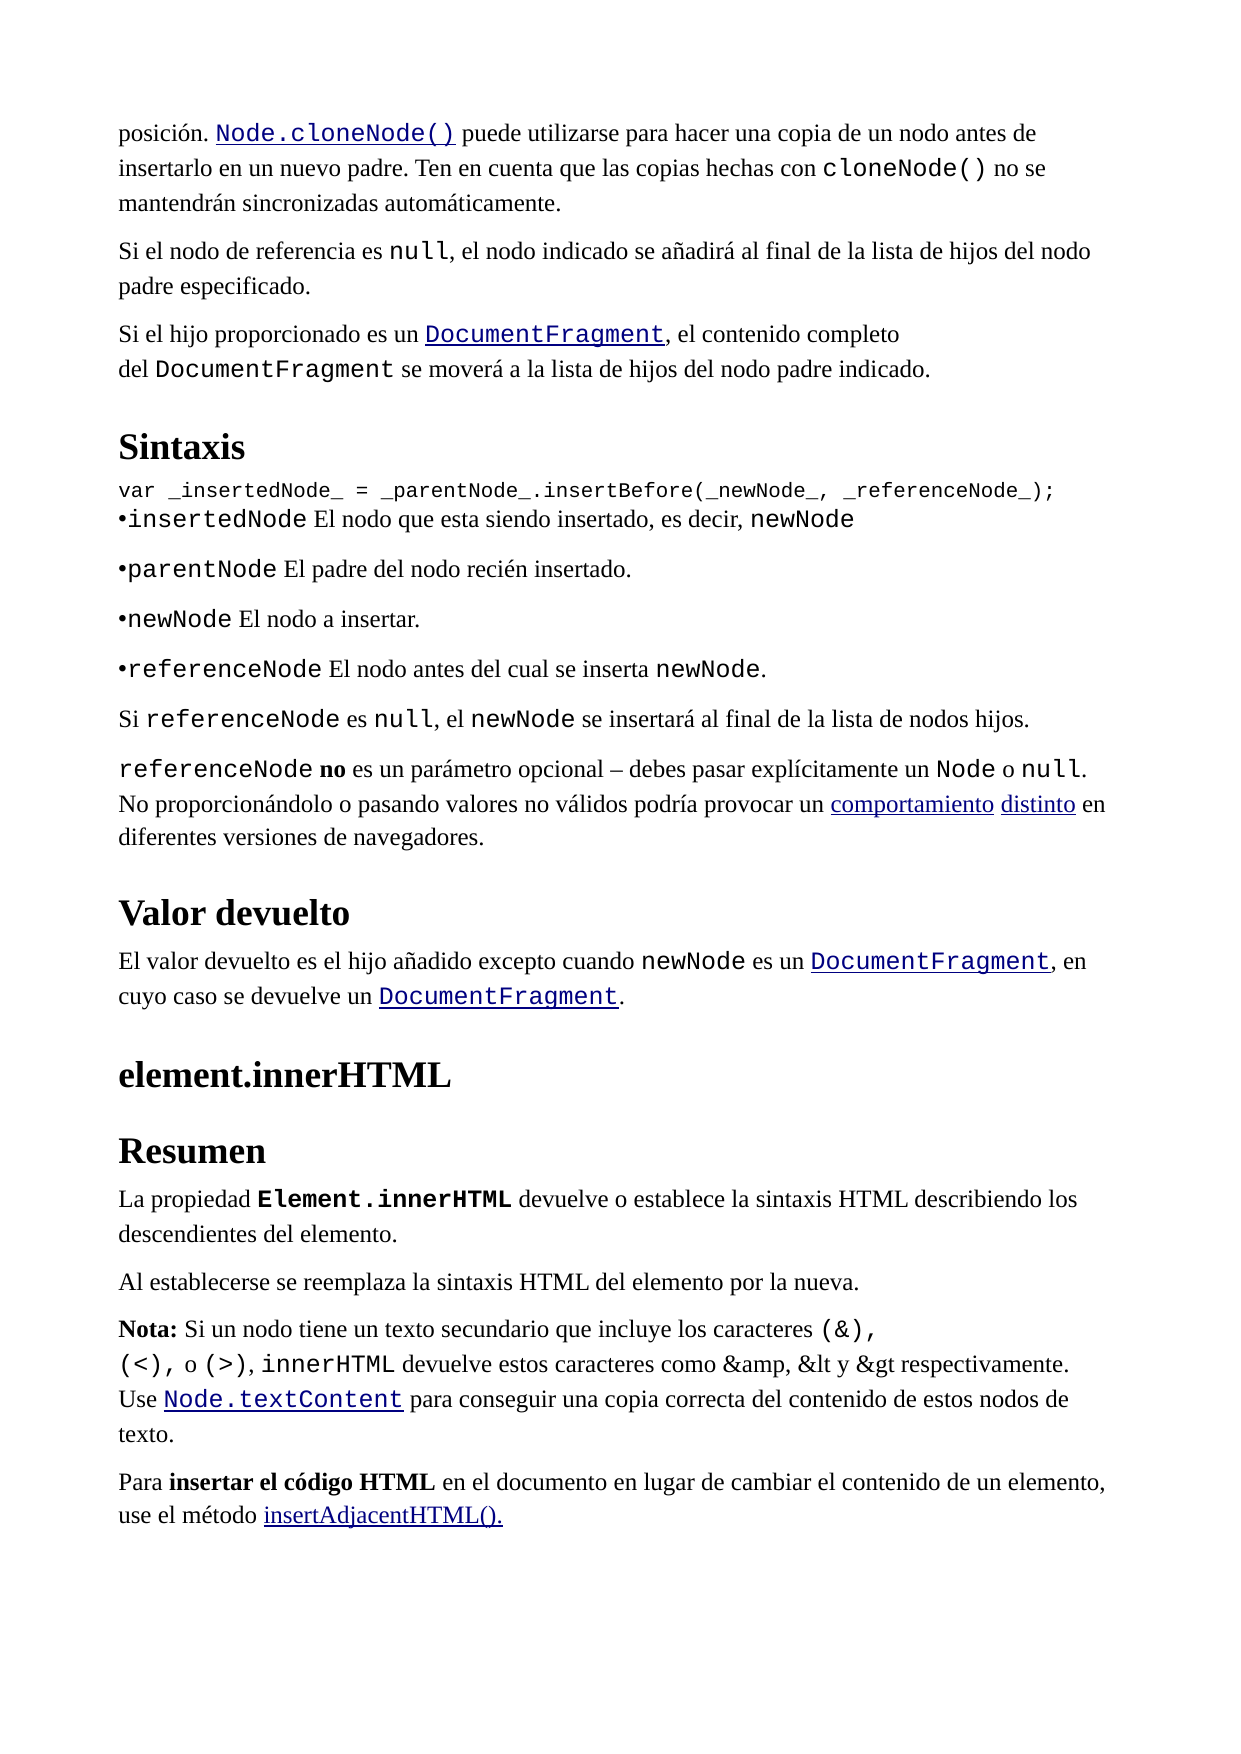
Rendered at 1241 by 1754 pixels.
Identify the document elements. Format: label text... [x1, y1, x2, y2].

text posición. Node.cloneNode() puede utilizarse para hacer una copia de un nodo antes de insertarlo en un nuevo padre. Ten en cuenta que las copias hechas con cloneNode() no se mantendrán sincronizadas automáticamente. [118, 118, 1122, 217]
text Si el hijo proporcionado es un DocumentFragment, el contenido completo del DocumentFragment se moverá a la lista de hijos del nodo padre indicado. [118, 319, 1122, 384]
text var _insertedNode_ = _parentNode_.insertBefore(_newNode_, _referenceNode_); [118, 480, 1122, 504]
text Si referenceNode es null, el newNode se insertará al final de la lista de nodos hijos. [118, 704, 1122, 735]
subtitle Valor devuelto [118, 890, 1122, 933]
subtitle element.innerHTML [118, 1052, 1122, 1095]
subtitle Resumen [118, 1128, 1122, 1172]
list insertedNode El nodo que esta siendo insertado, es decir, newNode [118, 504, 1122, 535]
list parentNode El padre del nodo recién insertado. [118, 554, 1122, 585]
text El valor devuelto es el hijo añadido excepto cuando newNode es un DocumentFragment, en cuyo caso se devuelve un DocumentFragment. [118, 946, 1122, 1012]
list referenceNode El nodo antes del cual se inserta newNode. [118, 654, 1122, 685]
text Si el nodo de referencia es null, el nodo indicado se añadirá al final de la lista de hijos del nodo padre especificado. [118, 236, 1122, 300]
text referenceNode no es un parámetro opcional – debes pasar explícitamente un Node o null. No proporcionándolo o pasando valores no válidos podría provocar un comportamiento distinto en diferentes versiones de navegadores. [118, 754, 1122, 851]
list newNode El nodo a insertar. [118, 604, 1122, 635]
text Al establecerse se reemplaza la sintaxis HTML del elemento por la nueva. [118, 1267, 1122, 1296]
text La propiedad Element.innerHTML devuelve o establece la sintaxis HTML describiendo los descendientes del elemento. [118, 1184, 1122, 1248]
text Para insertar el código HTML en el documento en lugar de cambiar el contenido de un elemento, use el método insertAdjacentHTML(). [118, 1467, 1122, 1529]
subtitle Sintaxis [118, 424, 1122, 468]
text Nota: Si un nodo tiene un texto secundario que incluye los caracteres (&), (<), o (>), innerHTML devuelve estos caracteres como &amp, &lt y &gt respectivamente. Use Node.textContent para conseguir una copia correcta del contenido de estos nodos de texto. [118, 1314, 1122, 1448]
